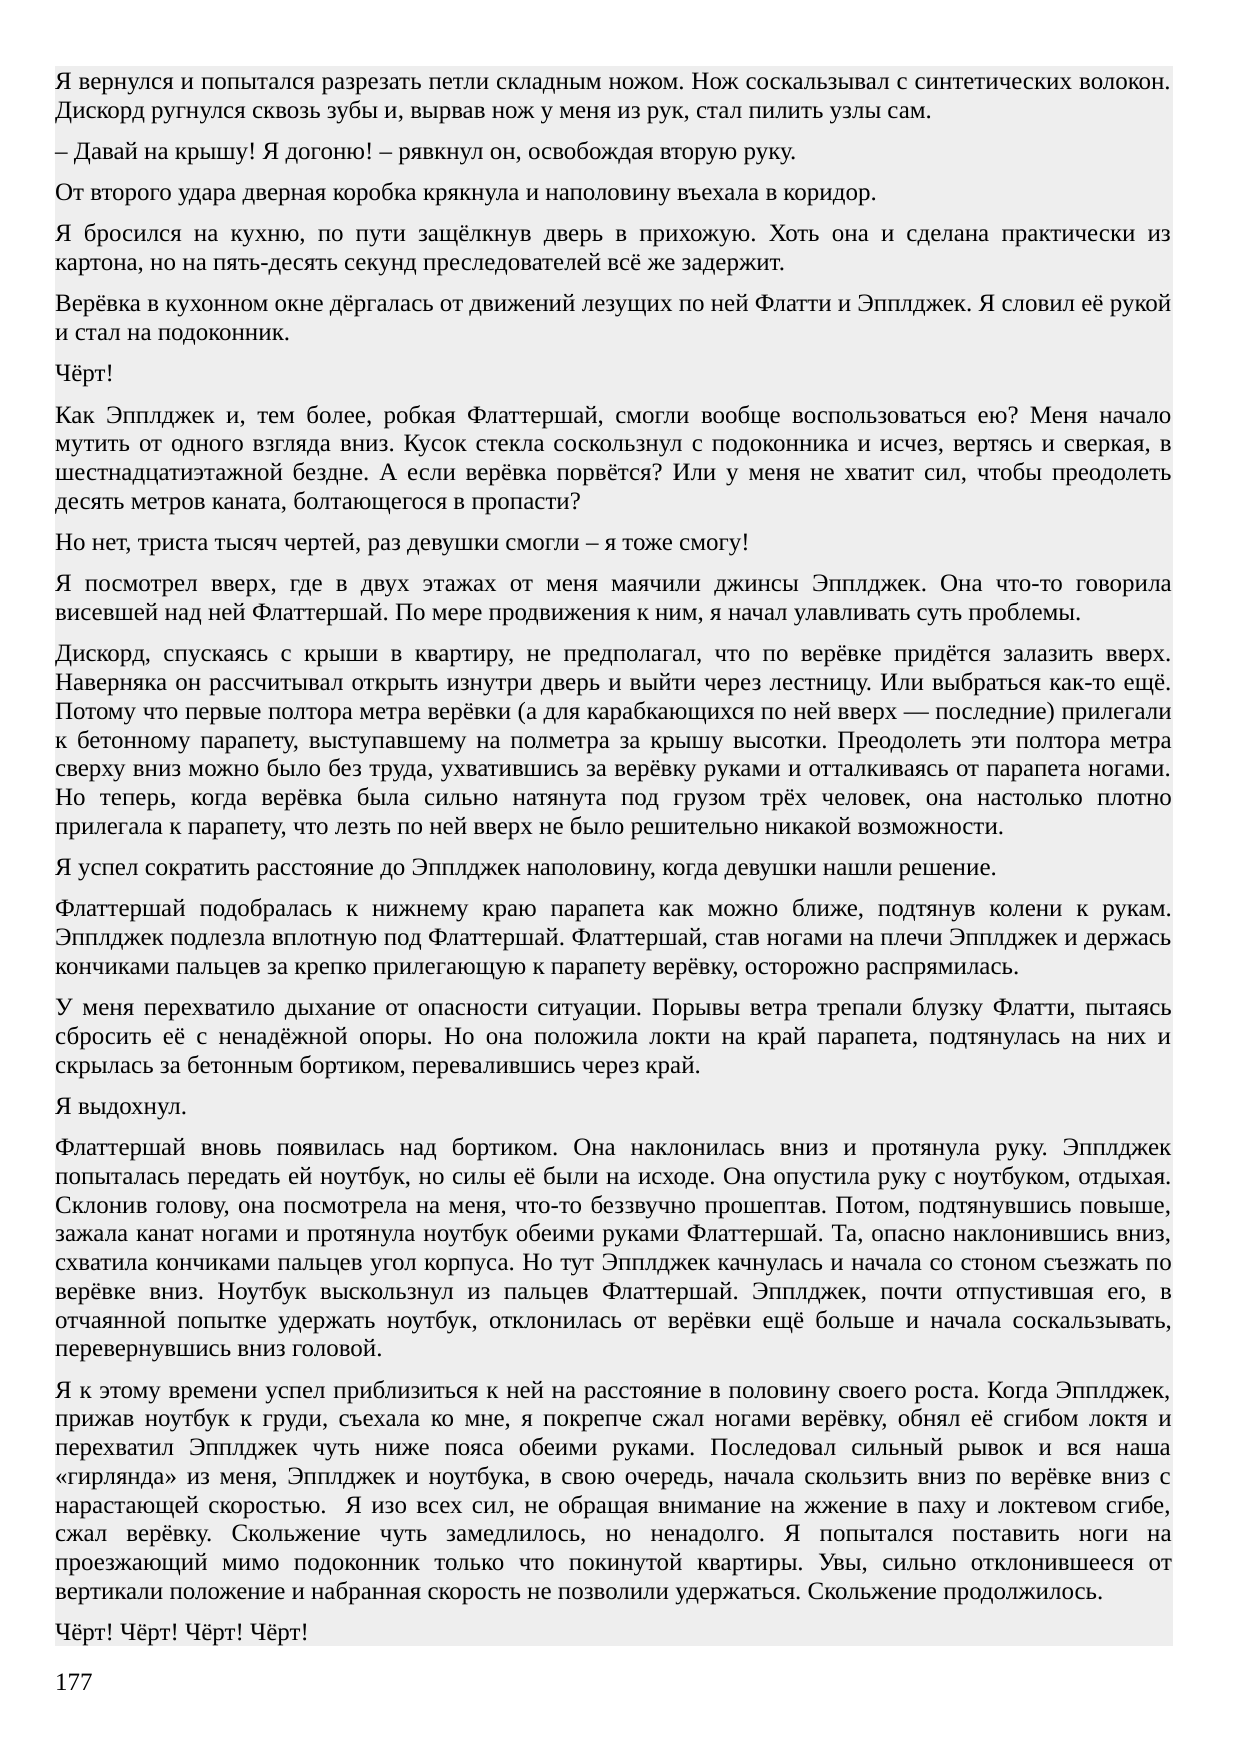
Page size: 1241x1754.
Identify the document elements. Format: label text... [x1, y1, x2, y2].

text Чёрт! Чёрт! Чёрт! Чёрт! [55, 1617, 1173, 1646]
text Я бросился на кухню, по пути защёлкнув дверь в прихожую. Хоть она и сделана практически из картона, но на пять-десять секунд преследователей всё же задержит. [55, 218, 1173, 276]
text Флаттершай вновь появилась над бортиком. Она наклонилась вниз и протянула руку. Эпплджек попыталась передать ей ноутбук, но силы её были на исходе. Она опустила руку с ноутбуком, отдыхая. Склонив голову, она посмотрела на меня, что-то беззвучно прошептав. Потом, подтянувшись повыше, зажала канат ногами и протянула ноутбук обеими руками Флаттершай. Та, опасно наклонившись вниз, схватила кончиками пальцев угол корпуса. Но тут Эпплджек качнулась и начала со стоном съезжать по верёвке вниз. Ноутбук выскользнул из пальцев Флаттершай. Эпплджек, почти отпустившая его, в отчаянной попытке удержать ноутбук, отклонилась от верёвки ещё больше и начала соскальзывать, перевернувшись вниз головой. [55, 1132, 1173, 1362]
text Я успел сократить расстояние до Эпплджек наполовину, когда девушки нашли решение. [55, 852, 1173, 881]
text От второго удара дверная коробка крякнула и наполовину въехала в коридор. [55, 177, 1173, 206]
text Чёрт! [55, 358, 1173, 387]
text Я вернулся и попытался разрезать петли складным ножом. Нож соскальзывал с синтетических волокон. Дискорд ругнулся сквозь зубы и, вырвав нож у меня из рук, стал пилить узлы сам. [55, 66, 1173, 123]
text Я посмотрел вверх, где в двух этажах от меня маячили джинсы Эпплджек. Она что-то говорила висевшей над ней Флаттершай. По мере продвижения к ним, я начал улавливать суть проблемы. [55, 568, 1173, 626]
text Я выдохнул. [55, 1091, 1173, 1120]
text Я к этому времени успел приблизиться к ней на расстояние в половину своего роста. Когда Эпплджек, прижав ноутбук к груди, съехала ко мне, я покрепче сжал ногами верёвку, обнял её сгибом локтя и перехватил Эпплджек чуть ниже пояса обеими руками. Последовал сильный рывок и вся наша «гирлянда» из меня, Эпплджек и ноутбука, в свою очередь, начала скользить вниз по верёвке вниз с нарастающей скоростью. Я изо всех сил, не обращая внимание на жжение в паху и локтевом сгибе, сжал верёвку. Скольжение чуть замедлилось, но ненадолго. Я попытался поставить ноги на проезжающий мимо подоконник только что покинутой квартиры. Увы, сильно отклонившееся от вертикали положение и набранная скорость не позволили удержаться. Скольжение продолжилось. [55, 1375, 1173, 1605]
text Дискорд, спускаясь с крыши в квартиру, не предполагал, что по верёвке придётся залазить вверх. Наверняка он рассчитывал открыть изнутри дверь и выйти через лестницу. Или выбраться как-то ещё. Потому что первые полтора метра верёвки (а для карабкающихся по ней вверх — последние) прилегали к бетонному парапету, выступавшему на полметра за крышу высотки. Преодолеть эти полтора метра сверху вниз можно было без труда, ухватившись за верёвку руками и отталкиваясь от парапета ногами. Но теперь, когда верёвка была сильно натянута под грузом трёх человек, она настолько плотно прилегала к парапету, что лезть по ней вверх не было решительно никакой возможности. [55, 638, 1173, 840]
text Флаттершай подобралась к нижнему краю парапета как можно ближе, подтянув колени к рукам. Эпплджек подлезла вплотную под Флаттершай. Флаттершай, став ногами на плечи Эпплджек и держась кончиками пальцев за крепко прилегающую к парапету верёвку, осторожно распрямилась. [55, 893, 1173, 980]
text Но нет, триста тысяч чертей, раз девушки смогли – я тоже смогу! [55, 527, 1173, 556]
text У меня перехватило дыхание от опасности ситуации. Порывы ветра трепали блузку Флатти, пытаясь сбросить её с ненадёжной опоры. Но она положила локти на край парапета, подтянулась на них и скрылась за бетонным бортиком, перевалившись через край. [55, 992, 1173, 1078]
text Верёвка в кухонном окне дёргалась от движений лезущих по ней Флатти и Эпплджек. Я словил её рукой и стал на подоконник. [55, 288, 1173, 346]
text – Давай на крышу! Я догоню! – рявкнул он, освобождая вторую руку. [55, 136, 1173, 165]
text Как Эпплджек и, тем более, робкая Флаттершай, смогли вообще воспользоваться ею? Меня начало мутить от одного взгляда вниз. Кусок стекла соскользнул с подоконника и исчез, вертясь и сверкая, в шестнадцатиэтажной бездне. А если верёвка порвётся? Или у меня не хватит сил, чтобы преодолеть десять метров каната, болтающегося в пропасти? [55, 400, 1173, 515]
